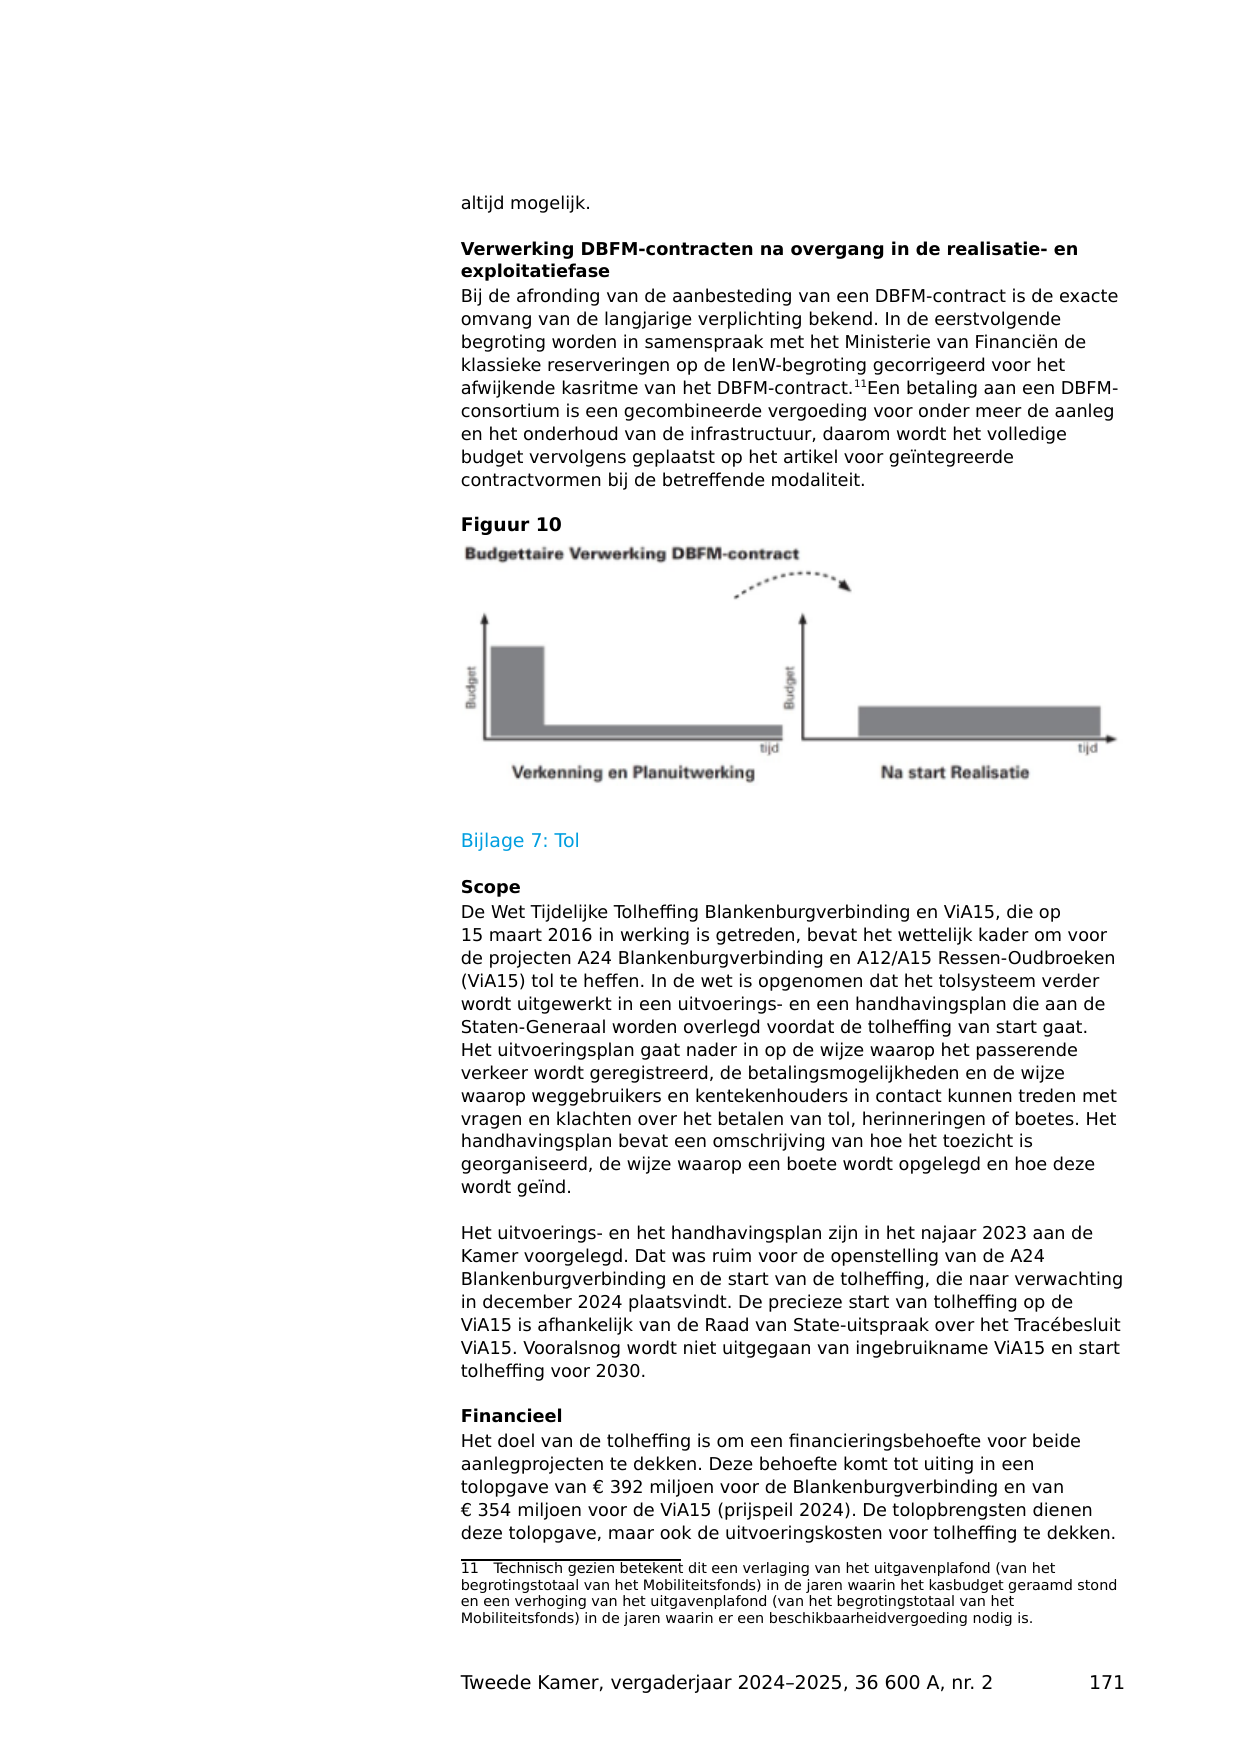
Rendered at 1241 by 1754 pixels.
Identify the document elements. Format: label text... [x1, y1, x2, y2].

title Bijlage 7: Tol [461, 830, 1125, 852]
title Figuur 10 [461, 514, 1125, 535]
text Verwerking DBFM-contracten na overgang in de realisatie- en exploitatiefase [461, 237, 1125, 282]
text Financieel [461, 1404, 1125, 1427]
text __Technisch gezien betekent dit een verlaging van het uitgavenplafond (van het begrotingstotaal van het Mobiliteitsfonds) in de jaren waarin het kasbudget geraamd stond en een verhoging van het uitgavenplafond (van het begrotingstotaal van het Mobiliteitsfonds) in de jaren waarin er een beschikbaarheidvergoeding nodig is. [461, 1560, 1125, 1627]
text Bij de afronding van de aanbesteding van een DBFM-contract is de exacte omvang van de langjarige verplichting bekend. In de eerstvolgende begroting worden in samenspraak met het Ministerie van Financiën de klassieke reserveringen op de IenW-begroting gecorrigeerd voor het afwijkende kasritme van het DBFM-contract.Een betaling aan een DBFM-consortium is een gecombineerde vergoeding voor onder meer de aanleg en het onderhoud van de infrastructuur, daarom wordt het volledige budget vervolgens geplaatst op het artikel voor geïntegreerde contractvormen bij de betreffende modaliteit. [461, 284, 1125, 491]
text Het doel van de tolheffing is om een financieringsbehoefte voor beide aanlegprojecten te dekken. Deze behoefte komt tot uiting in een tolopgave van € 392 miljoen voor de Blankenburgverbinding en van € 354 miljoen voor de ViA15 (prijspeil 2024). De tolopbrengsten dienen deze tolopgave, maar ook de uitvoeringskosten voor tolheffing te dekken. [461, 1429, 1125, 1544]
text Het uitvoerings- en het handhavingsplan zijn in het najaar 2023 aan de Kamer voorgelegd. Dat was ruim voor de openstelling van de A24 Blankenburgverbinding en de start van de tolheffing, die naar verwachting in december 2024 plaatsvindt. De precieze start van tolheffing op de ViA15 is afhankelijk van de Raad van State-uitspraak over het Tracébesluit ViA15. Vooralsnog wordt niet uitgegaan van ingebruikname ViA15 en start tolheffing voor 2030. [461, 1221, 1125, 1382]
text Scope [461, 875, 1125, 898]
text altijd mogelijk. [461, 191, 1125, 214]
text De Wet Tijdelijke Tolheffing Blankenburgverbinding en ViA15, die op 15 maart 2016 in werking is getreden, bevat het wettelijk kader om voor de projecten A24 Blankenburgverbinding en A12/A15 Ressen-Oudbroeken (ViA15) tol te heffen. In de wet is opgenomen dat het tolsysteem verder wordt uitgewerkt in een uitvoerings- en een handhavingsplan die aan de Staten-Generaal worden overlegd voordat de tolheffing van start gaat. Het uitvoeringsplan gaat nader in op de wijze waarop het passerende verkeer wordt geregistreerd, de betalingsmogelijkheden en de wijze waarop weggebruikers en kentekenhouders in contact kunnen treden met vragen en klachten over het betalen van tol, herinneringen of boetes. Het handhavingsplan bevat een omschrijving van hoe het toezicht is georganiseerd, de wijze waarop een boete wordt opgelegd en hoe deze wordt geïnd. [461, 900, 1125, 1198]
